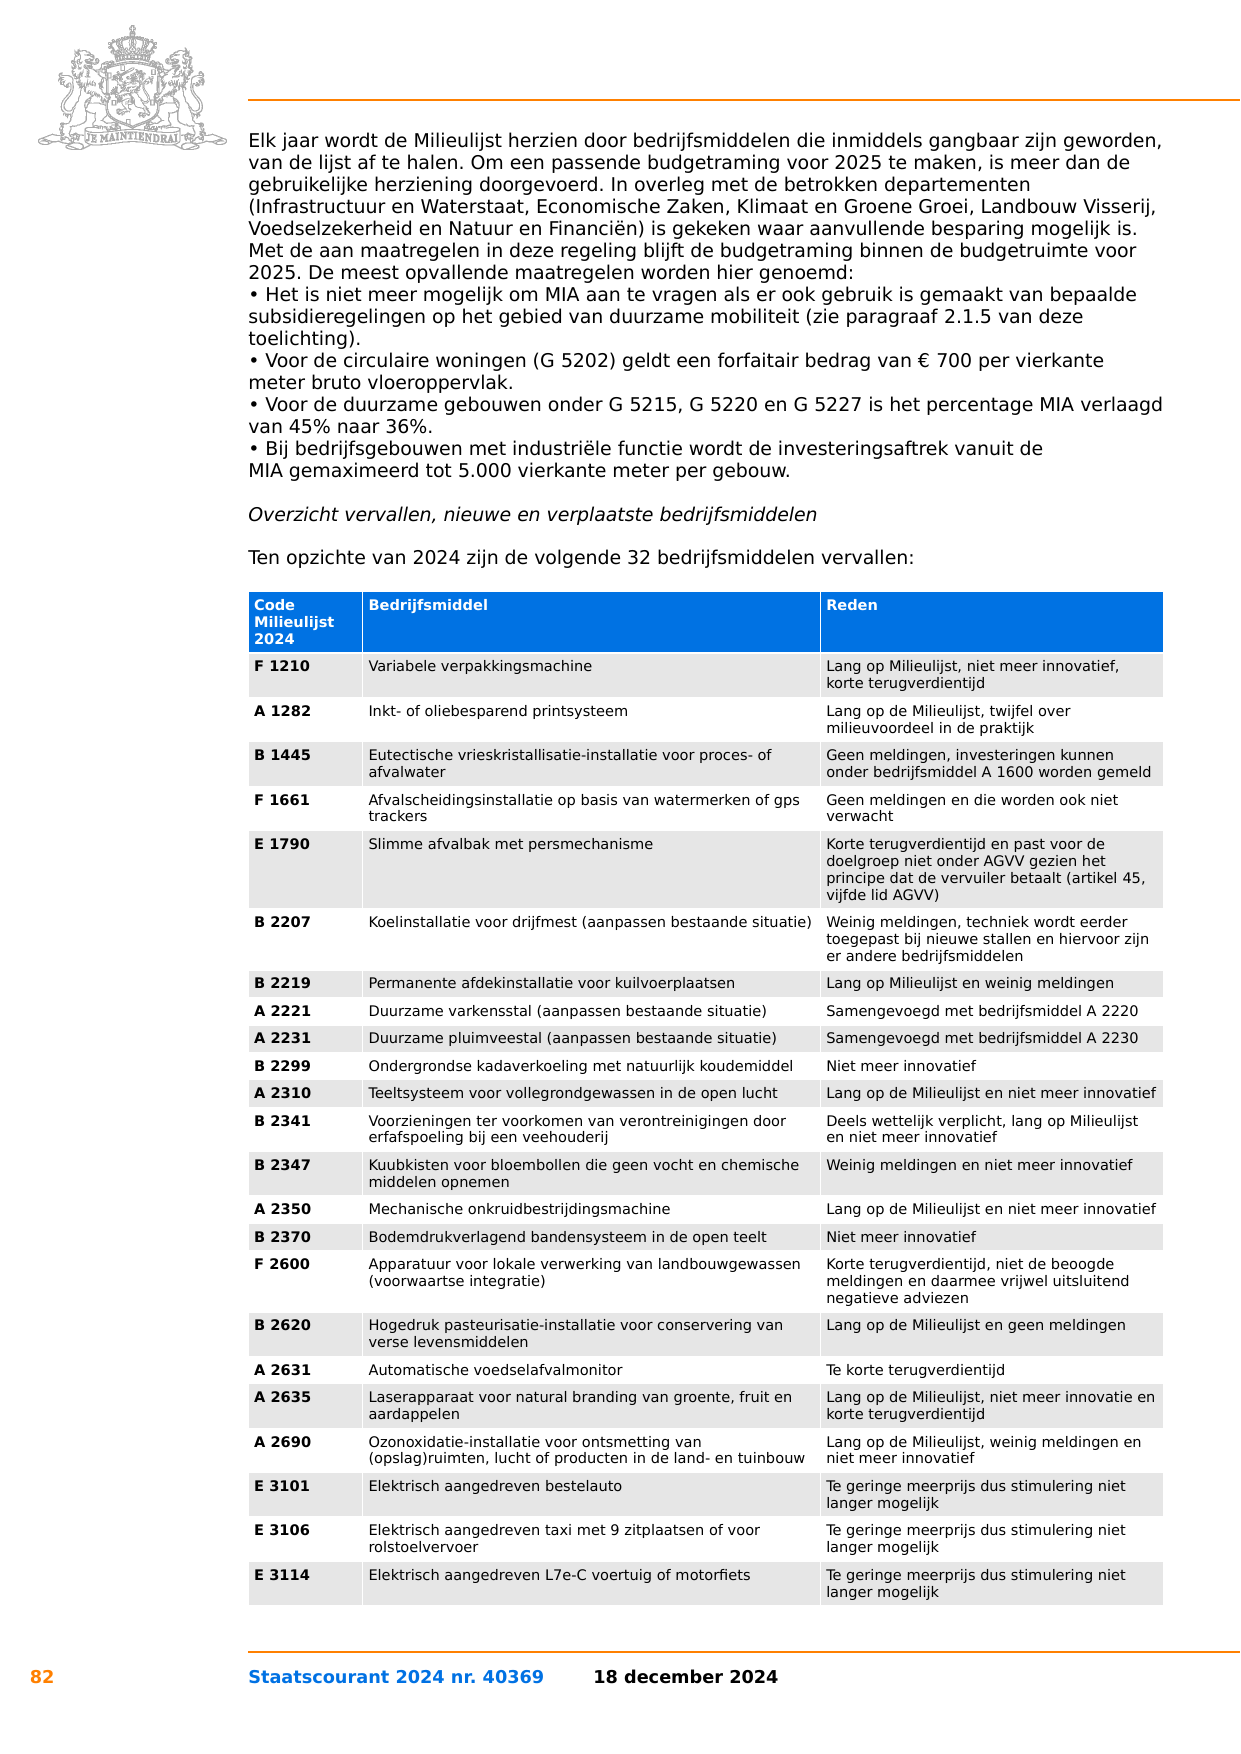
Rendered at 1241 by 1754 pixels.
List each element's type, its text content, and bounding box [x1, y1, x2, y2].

table_cell Lang op Milieulijst, niet meer innovatief, korte terugverdientijd [821, 654, 1163, 697]
text • Het is niet meer mogelijk om MIA aan te vragen als er ook gebruik is gemaakt van bepaalde subsidieregelingen op het gebied van duurzame mobiliteit (zie paragraaf 2.1.5 van deze toelichting). [248, 284, 1163, 350]
table_header Bedrijfsmiddel [363, 592, 820, 652]
table_cell Duurzame pluimveestal (aanpassen bestaande situatie) [363, 1026, 820, 1052]
table_cell Ozonoxidatie-installatie voor ontsmetting van (opslag)ruimten, lucht of producten in de land- en tuinbouw [363, 1429, 820, 1472]
table_cell Samengevoegd met bedrijfsmiddel A 2230 [821, 1026, 1163, 1052]
table_cell E 3101 [249, 1473, 362, 1516]
table_cell F 1661 [249, 787, 362, 830]
table_cell A 2635 [249, 1384, 362, 1428]
table_cell Lang op de Milieulijst, niet meer innovatie en korte terugverdientijd [821, 1384, 1163, 1428]
text • Voor de duurzame gebouwen onder G 5215, G 5220 en G 5227 is het percentage MIA verlaagd van 45% naar 36%. [248, 394, 1163, 438]
text • Voor de circulaire woningen (G 5202) geldt een forfaitair bedrag van € 700 per vierkante meter bruto vloeroppervlak. [248, 350, 1163, 394]
table_cell Lang op de Milieulijst en niet meer innovatief [821, 1196, 1163, 1223]
table_cell A 2350 [249, 1196, 362, 1223]
table_header Reden [821, 592, 1163, 652]
table_cell A 2690 [249, 1429, 362, 1472]
table_cell Hogedruk pasteurisatie-installatie voor conservering van verse levensmiddelen [363, 1313, 820, 1356]
table_cell Lang op de Milieulijst, weinig meldingen en niet meer innovatief [821, 1429, 1163, 1472]
table_cell Afvalscheidingsinstallatie op basis van watermerken of gps trackers [363, 787, 820, 830]
text • Bij bedrijfsgebouwen met industriële functie wordt de investeringsaftrek vanuit de MIA gemaximeerd tot 5.000 vierkante meter per gebouw. [248, 438, 1163, 482]
table_cell A 2231 [249, 1026, 362, 1052]
table_cell Automatische voedselafvalmonitor [363, 1357, 820, 1383]
table_cell Slimme afvalbak met persmechanisme [363, 831, 820, 908]
table_cell E 3114 [249, 1562, 362, 1605]
table_cell B 2219 [249, 971, 362, 997]
table_cell Bodemdrukverlagend bandensysteem in de open teelt [363, 1224, 820, 1250]
table_cell F 1210 [249, 654, 362, 697]
table_cell F 2600 [249, 1251, 362, 1312]
table_cell Korte terugverdientijd en past voor de doelgroep niet onder AGVV gezien het principe dat de vervuiler betaalt (artikel 45, vijfde lid AGVV) [821, 831, 1163, 908]
table_cell Niet meer innovatief [821, 1053, 1163, 1079]
table_cell Te geringe meerprijs dus stimulering niet langer mogelijk [821, 1562, 1163, 1605]
table_cell Lang op de Milieulijst en geen meldingen [821, 1313, 1163, 1356]
table_cell B 1445 [249, 742, 362, 786]
table_cell E 1790 [249, 831, 362, 908]
table_cell Voorzieningen ter voorkomen van verontreinigingen door erfafspoeling bij een veehouderij [363, 1108, 820, 1151]
table_cell Lang op Milieulijst en weinig meldingen [821, 971, 1163, 997]
table_cell Geen meldingen en die worden ook niet verwacht [821, 787, 1163, 830]
table_cell Korte terugverdientijd, niet de beoogde meldingen en daarmee vrijwel uitsluitend negatieve adviezen [821, 1251, 1163, 1312]
table_cell Te geringe meerprijs dus stimulering niet langer mogelijk [821, 1473, 1163, 1516]
table_cell Lang op de Milieulijst en niet meer innovatief [821, 1080, 1163, 1107]
table_cell B 2370 [249, 1224, 362, 1250]
table_cell Koelinstallatie voor drijfmest (aanpassen bestaande situatie) [363, 909, 820, 970]
table_cell Samengevoegd met bedrijfsmiddel A 2220 [821, 998, 1163, 1024]
table_cell Eutectische vrieskristallisatie-installatie voor proces- of afvalwater [363, 742, 820, 786]
table_cell A 2221 [249, 998, 362, 1024]
table_cell Permanente afdekinstallatie voor kuilvoerplaatsen [363, 971, 820, 997]
table_cell B 2299 [249, 1053, 362, 1079]
subtitle Overzicht vervallen, nieuwe en verplaatste bedrijfsmiddelen [248, 503, 1163, 525]
table_cell Elektrisch aangedreven L7e-C voertuig of motorfiets [363, 1562, 820, 1605]
table_cell Elektrisch aangedreven bestelauto [363, 1473, 820, 1516]
table_cell Elektrisch aangedreven taxi met 9 zitplaatsen of voor rolstoelvervoer [363, 1518, 820, 1561]
table_cell Geen meldingen, investeringen kunnen onder bedrijfsmiddel A 1600 worden gemeld [821, 742, 1163, 786]
table_cell Lang op de Milieulijst, twijfel over milieuvoordeel in de praktijk [821, 698, 1163, 741]
table_cell B 2341 [249, 1108, 362, 1151]
picture [38, 25, 227, 150]
table_cell Teeltsysteem voor vollegrondgewassen in de open lucht [363, 1080, 820, 1107]
table_cell Inkt- of oliebesparend printsysteem [363, 698, 820, 741]
table_cell Te geringe meerprijs dus stimulering niet langer mogelijk [821, 1518, 1163, 1561]
table_cell Variabele verpakkingsmachine [363, 654, 820, 697]
table_cell B 2207 [249, 909, 362, 970]
table_cell B 2620 [249, 1313, 362, 1356]
table_cell E 3106 [249, 1518, 362, 1561]
table_cell Apparatuur voor lokale verwerking van landbouwgewassen (voorwaartse integratie) [363, 1251, 820, 1312]
table_cell Deels wettelijk verplicht, lang op Milieulijst en niet meer innovatief [821, 1108, 1163, 1151]
text Elk jaar wordt de Milieulijst herzien door bedrijfsmiddelen die inmiddels gangbaar zijn geworden, van de lijst af te halen. Om een passende budgetraming voor 2025 te maken, is meer dan de gebruikelijke herziening doorgevoerd. In overleg met de betrokken departementen (Infrastructuur en Waterstaat, Economische Zaken, Klimaat en Groene Groei, Landbouw Visserij, Voedselzekerheid en Natuur en Financiën) is gekeken waar aanvullende besparing mogelijk is. Met de aan maatregelen in deze regeling blijft de budgetraming binnen de budgetruimte voor 2025. De meest opvallende maatregelen worden hier genoemd: [248, 130, 1163, 284]
table_cell A 1282 [249, 698, 362, 741]
table_cell Weinig meldingen, techniek wordt eerder toegepast bij nieuwe stallen en hiervoor zijn er andere bedrijfsmiddelen [821, 909, 1163, 970]
table_cell Niet meer innovatief [821, 1224, 1163, 1250]
table_cell Kuubkisten voor bloembollen die geen vocht en chemische middelen opnemen [363, 1152, 820, 1195]
table_cell Weinig meldingen en niet meer innovatief [821, 1152, 1163, 1195]
table_cell Te korte terugverdientijd [821, 1357, 1163, 1383]
text Ten opzichte van 2024 zijn de volgende 32 bedrijfsmiddelen vervallen: [248, 547, 1163, 569]
table_cell A 2631 [249, 1357, 362, 1383]
table_cell Mechanische onkruidbestrijdingsmachine [363, 1196, 820, 1223]
table_cell Ondergrondse kadaverkoeling met natuurlijk koudemiddel [363, 1053, 820, 1079]
table_cell A 2310 [249, 1080, 362, 1107]
table_cell Duurzame varkensstal (aanpassen bestaande situatie) [363, 998, 820, 1024]
table_cell B 2347 [249, 1152, 362, 1195]
table_cell Laserapparaat voor natural branding van groente, fruit en aardappelen [363, 1384, 820, 1428]
table_header Code Milieulijst 2024 [249, 592, 362, 652]
